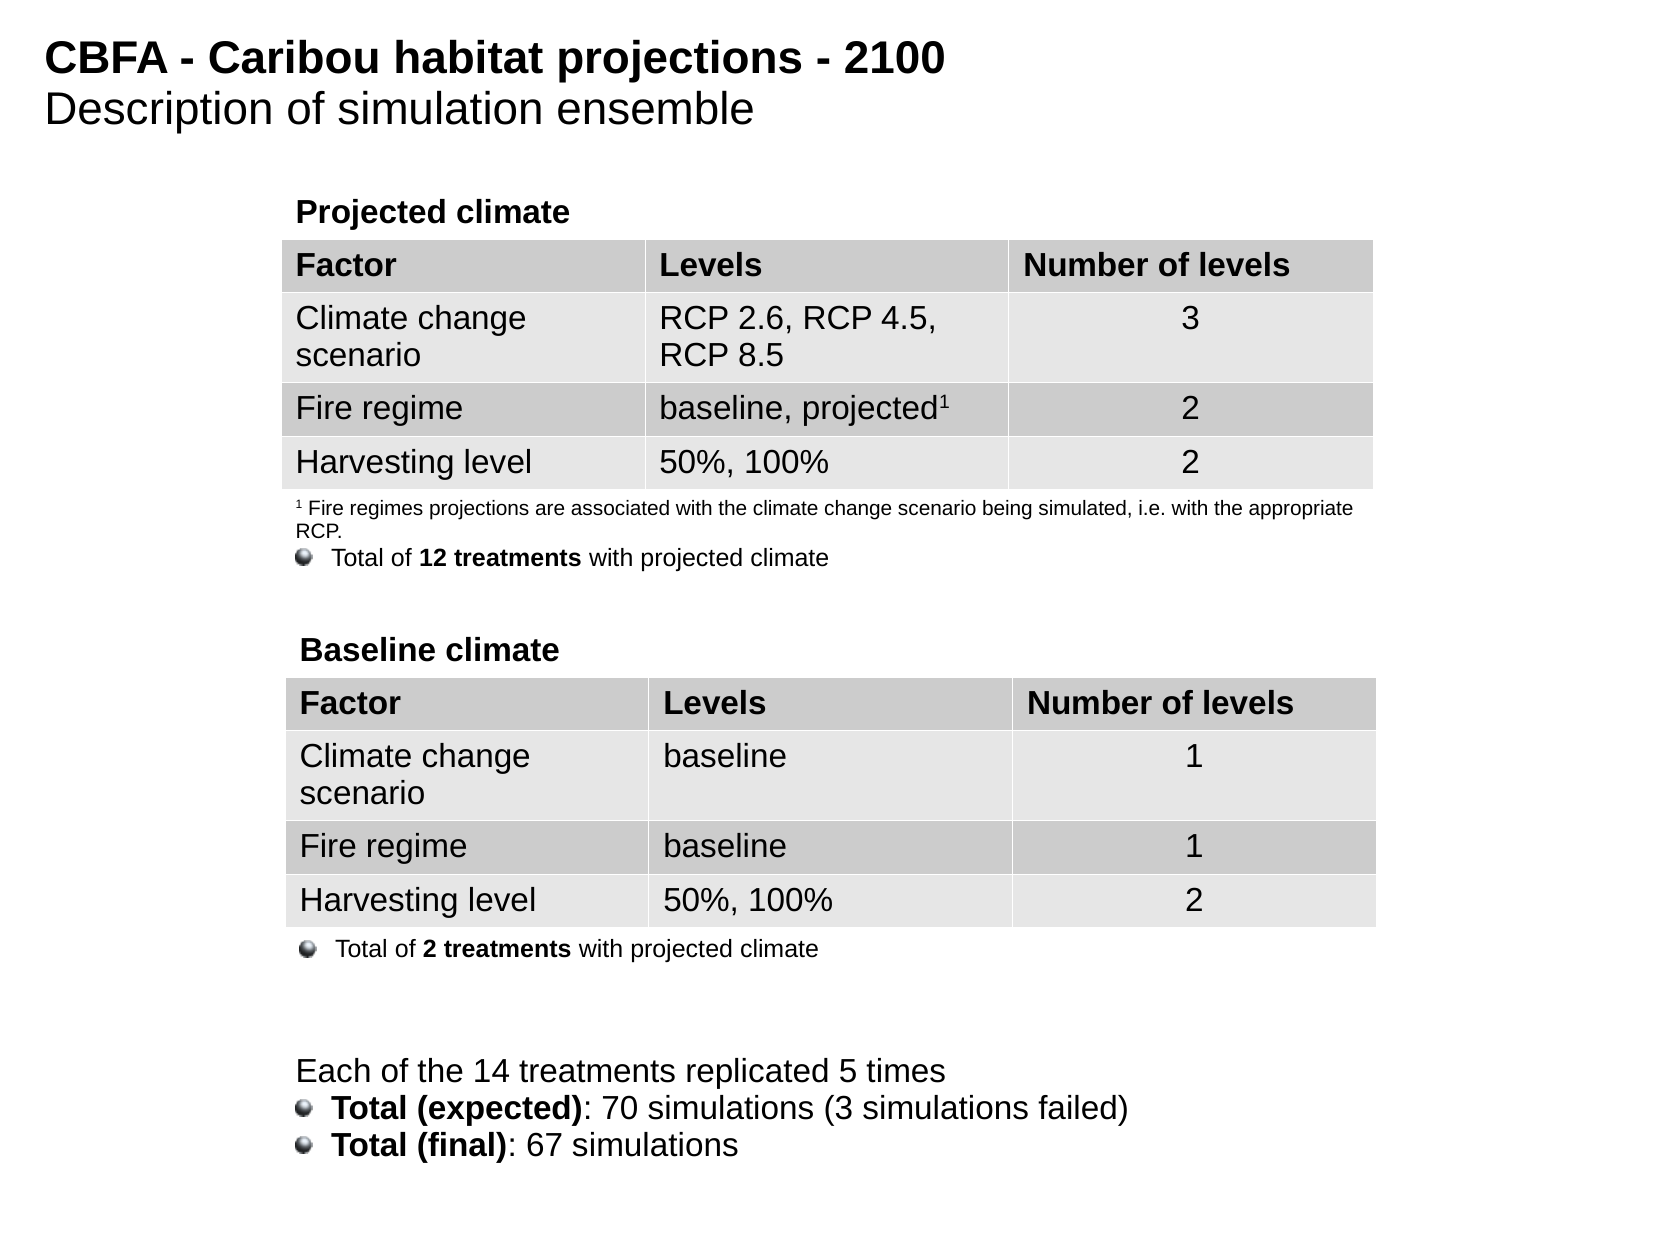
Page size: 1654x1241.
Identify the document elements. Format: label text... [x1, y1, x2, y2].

picture [295, 548, 313, 566]
table_cell 3 [1009, 293, 1373, 382]
table_cell Total of 2 treatments with projected climate [286, 928, 1376, 1018]
table_cell baseline, projected1 [646, 383, 1008, 436]
table_cell Climate change scenario [282, 293, 645, 382]
table_cell Number of levels [1013, 678, 1376, 730]
table_cell RCP 2.6, RCP 4.5, RCP 8.5 [646, 293, 1008, 382]
table_cell Levels [646, 240, 1008, 292]
text_box Each of the 14 treatments replicated 5 times Total (expected): 70 simulations (3 simulations failed) Total (final): 67 simulations [280, 1045, 1229, 1173]
table_cell 1 [1013, 731, 1376, 820]
table_cell Levels [649, 678, 1012, 730]
table_cell Fire regime [286, 821, 648, 874]
table_cell baseline [649, 821, 1012, 874]
picture [299, 940, 317, 958]
table_cell 1 [1013, 821, 1376, 874]
table_cell 2 [1009, 437, 1373, 489]
table_cell Factor [282, 240, 645, 292]
table_cell Harvesting level [282, 437, 645, 489]
table_cell 1 Fire regimes projections are associated with the climate change scenario being simulated, i.e. with the appropriate RCP. Total of 12 treatments with projected climate [282, 490, 1373, 580]
table_cell Fire regime [282, 383, 645, 436]
table_cell Factor [286, 678, 648, 730]
table_cell 50%, 100% [649, 875, 1012, 927]
table_header Projected climate [282, 187, 1373, 239]
text_box CBFA - Caribou habitat projections - 2100 Description of simulation ensemble [29, 24, 1477, 142]
table_cell 2 [1013, 875, 1376, 927]
table_cell baseline [649, 731, 1012, 820]
table_cell Climate change scenario [286, 731, 648, 820]
table_cell 2 [1009, 383, 1373, 436]
table_header Baseline climate [286, 625, 1376, 677]
table_cell Number of levels [1009, 240, 1373, 292]
table_cell 50%, 100% [646, 437, 1008, 489]
table_cell Harvesting level [286, 875, 648, 927]
